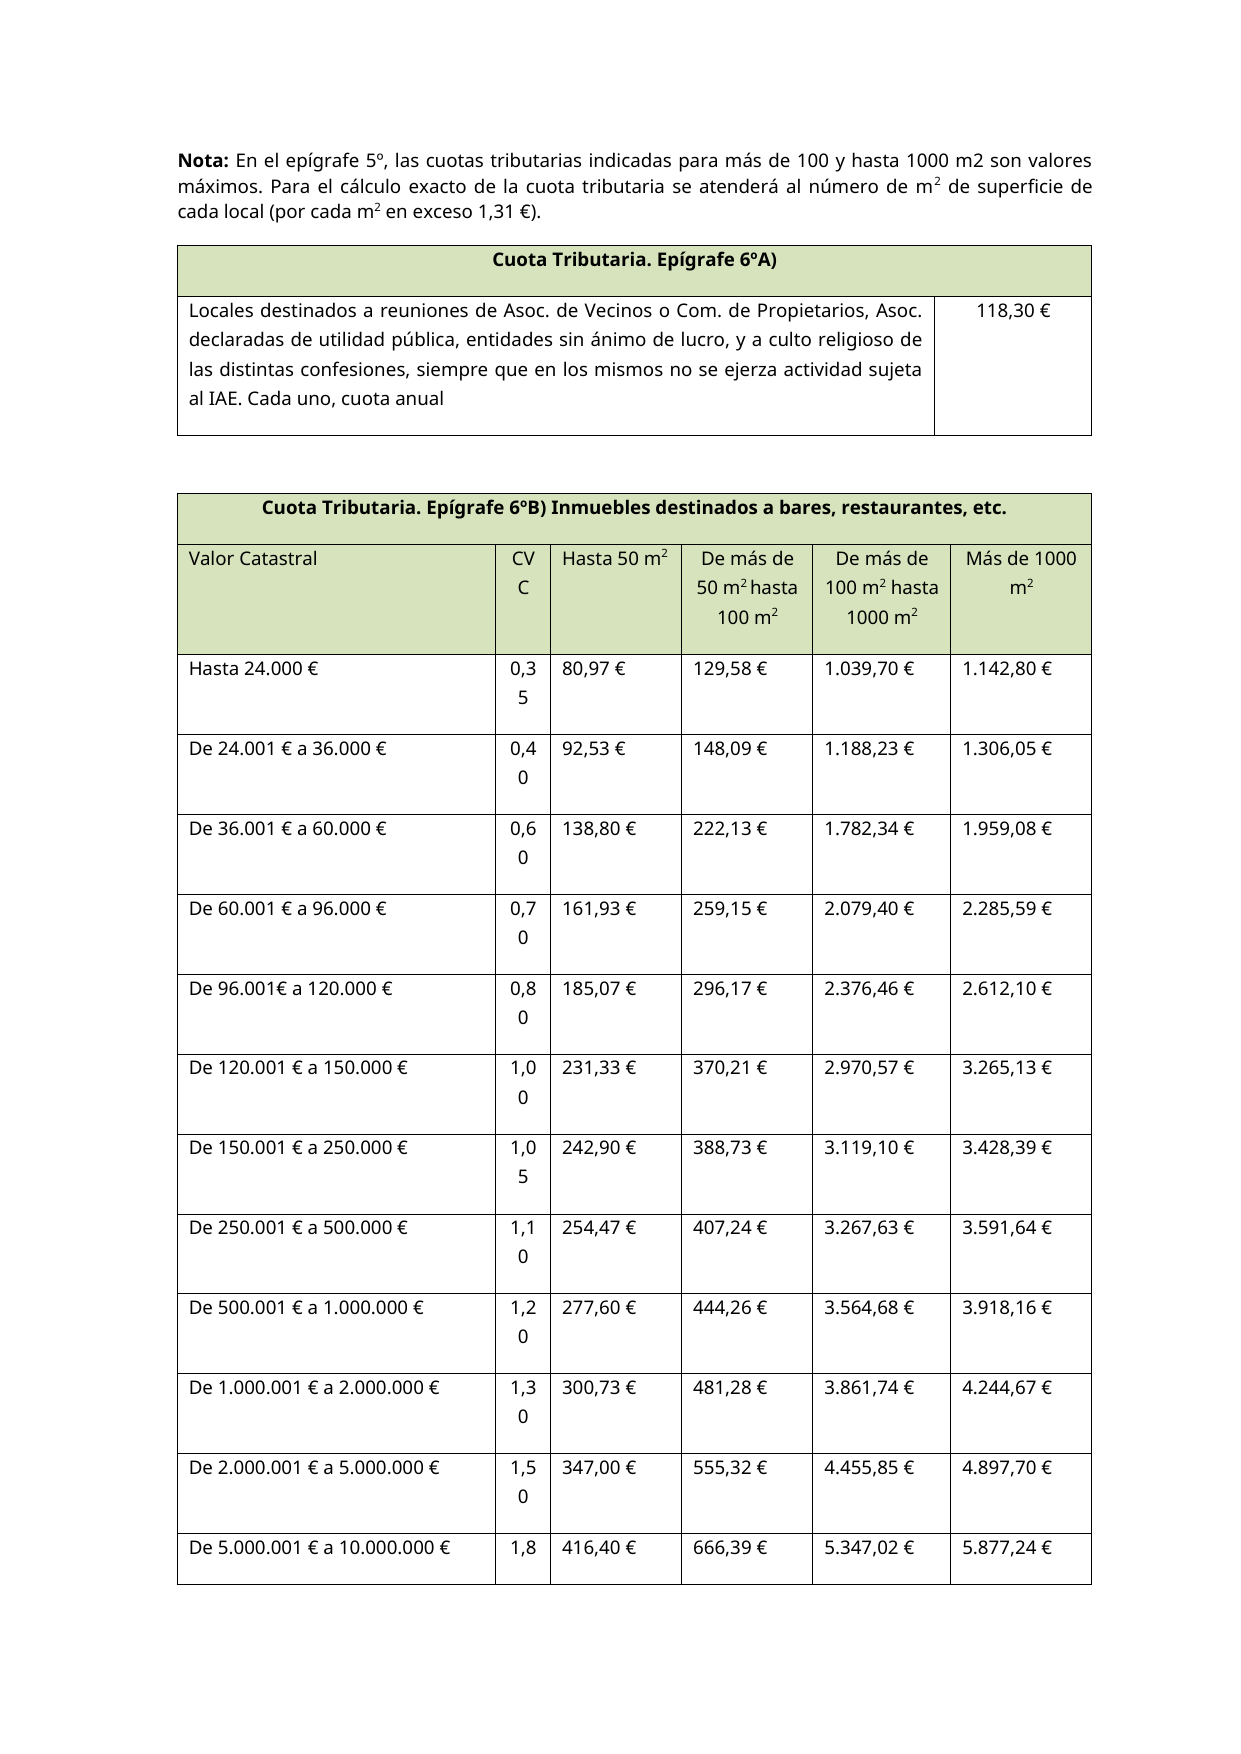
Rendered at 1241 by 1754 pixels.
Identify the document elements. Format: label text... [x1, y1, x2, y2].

table_cell 222,13 € [682, 815, 812, 894]
table_cell 2.612,10 € [951, 975, 1091, 1054]
table_cell 277,60 € [551, 1294, 681, 1373]
table_cell Hasta 24.000 € [178, 655, 495, 734]
table_cell 254,47 € [551, 1215, 681, 1293]
table_cell 0,35 [496, 655, 550, 734]
table_cell 2.285,59 € [951, 895, 1091, 974]
table_cell 129,58 € [682, 655, 812, 734]
table_cell 1,30 [496, 1374, 550, 1453]
table_cell 481,28 € [682, 1374, 812, 1453]
table_cell 0,80 [496, 975, 550, 1054]
table_cell 296,17 € [682, 975, 812, 1054]
table_cell Hasta 50 m2 [551, 545, 681, 654]
table_cell 1.306,05 € [951, 735, 1091, 814]
table_cell De 150.001 € a 250.000 € [178, 1135, 495, 1213]
table_cell 2.079,40 € [813, 895, 950, 974]
table_cell 0,40 [496, 735, 550, 814]
table_cell De 2.000.001 € a 5.000.000 € [178, 1454, 495, 1533]
table_cell De 60.001 € a 96.000 € [178, 895, 495, 974]
table_cell De más de 100 m2 hasta 1000 m2 [813, 545, 950, 654]
table_cell 148,09 € [682, 735, 812, 814]
table_cell 3.119,10 € [813, 1135, 950, 1213]
table_cell 185,07 € [551, 975, 681, 1054]
table_cell De 120.001 € a 150.000 € [178, 1055, 495, 1133]
table_cell 300,73 € [551, 1374, 681, 1453]
table_header Cuota Tributaria. Epígrafe 6ºA) [178, 246, 1091, 296]
table_cell 259,15 € [682, 895, 812, 974]
table_cell 388,73 € [682, 1135, 812, 1213]
table_cell 416,40 € [551, 1534, 681, 1584]
table_cell 5.877,24 € [951, 1534, 1091, 1584]
table_cell 555,32 € [682, 1454, 812, 1533]
table_cell 1,05 [496, 1135, 550, 1213]
table_cell 0,70 [496, 895, 550, 974]
table_cell De 250.001 € a 500.000 € [178, 1215, 495, 1293]
table_cell 80,97 € [551, 655, 681, 734]
table_cell 242,90 € [551, 1135, 681, 1213]
table_cell 92,53 € [551, 735, 681, 814]
table_cell 3.428,39 € [951, 1135, 1091, 1213]
table_cell 370,21 € [682, 1055, 812, 1133]
table_cell 3.861,74 € [813, 1374, 950, 1453]
table_cell De 5.000.001 € a 10.000.000 € [178, 1534, 495, 1584]
table_cell 666,39 € [682, 1534, 812, 1584]
table_cell De 36.001 € a 60.000 € [178, 815, 495, 894]
table_cell Locales destinados a reuniones de Asoc. de Vecinos o Com. de Propietarios, Asoc. declaradas de utilidad pública, entidades sin ánimo de lucro, y a culto religioso de las distintas confesiones, siempre que en los mismos no se ejerza actividad sujeta al IAE. Cada uno, cuota anual [178, 297, 934, 435]
table_cell 161,93 € [551, 895, 681, 974]
table_cell 1.188,23 € [813, 735, 950, 814]
table_cell De 1.000.001 € a 2.000.000 € [178, 1374, 495, 1453]
table_cell 118,30 € [935, 297, 1091, 435]
table_cell 4.455,85 € [813, 1454, 950, 1533]
table_cell 1,50 [496, 1454, 550, 1533]
table_cell 3.265,13 € [951, 1055, 1091, 1133]
table_cell 2.970,57 € [813, 1055, 950, 1133]
table_cell 138,80 € [551, 815, 681, 894]
table_cell 1,20 [496, 1294, 550, 1373]
table_cell 3.267,63 € [813, 1215, 950, 1293]
table_cell De más de 50 m2 hasta 100 m2 [682, 545, 812, 654]
table_cell 4.244,67 € [951, 1374, 1091, 1453]
table_cell 1.039,70 € [813, 655, 950, 734]
text Nota: En el epígrafe 5º, las cuotas tributarias indicadas para más de 100 y hasta 1000 m2 son valores máximos. Para el cálculo exacto de la cuota tributaria se atenderá al número de m2 de superficie de cada local (por cada m2 en exceso 1,31 €). [177, 148, 1093, 224]
table_cell De 24.001 € a 36.000 € [178, 735, 495, 814]
table_cell De 500.001 € a 1.000.000 € [178, 1294, 495, 1373]
table_cell 407,24 € [682, 1215, 812, 1293]
table_cell 5.347,02 € [813, 1534, 950, 1584]
table_cell 1,8 [496, 1534, 550, 1584]
table_cell 231,33 € [551, 1055, 681, 1133]
table_cell 3.564,68 € [813, 1294, 950, 1373]
table_cell De 96.001€ a 120.000 € [178, 975, 495, 1054]
table_cell 444,26 € [682, 1294, 812, 1373]
table_cell 3.918,16 € [951, 1294, 1091, 1373]
table_cell CVC [496, 545, 550, 654]
table_cell Valor Catastral [178, 545, 495, 654]
table_cell 2.376,46 € [813, 975, 950, 1054]
table_cell 4.897,70 € [951, 1454, 1091, 1533]
table_header Cuota Tributaria. Epígrafe 6ºB) Inmuebles destinados a bares, restaurantes, etc. [178, 494, 1091, 544]
table_cell 1.782,34 € [813, 815, 950, 894]
table_cell 1,10 [496, 1215, 550, 1293]
table_cell Más de 1000 m2 [951, 545, 1091, 654]
table_cell 3.591,64 € [951, 1215, 1091, 1293]
table_cell 1.959,08 € [951, 815, 1091, 894]
table_cell 347,00 € [551, 1454, 681, 1533]
table_cell 1,00 [496, 1055, 550, 1133]
table_cell 1.142,80 € [951, 655, 1091, 734]
table_cell 0,60 [496, 815, 550, 894]
